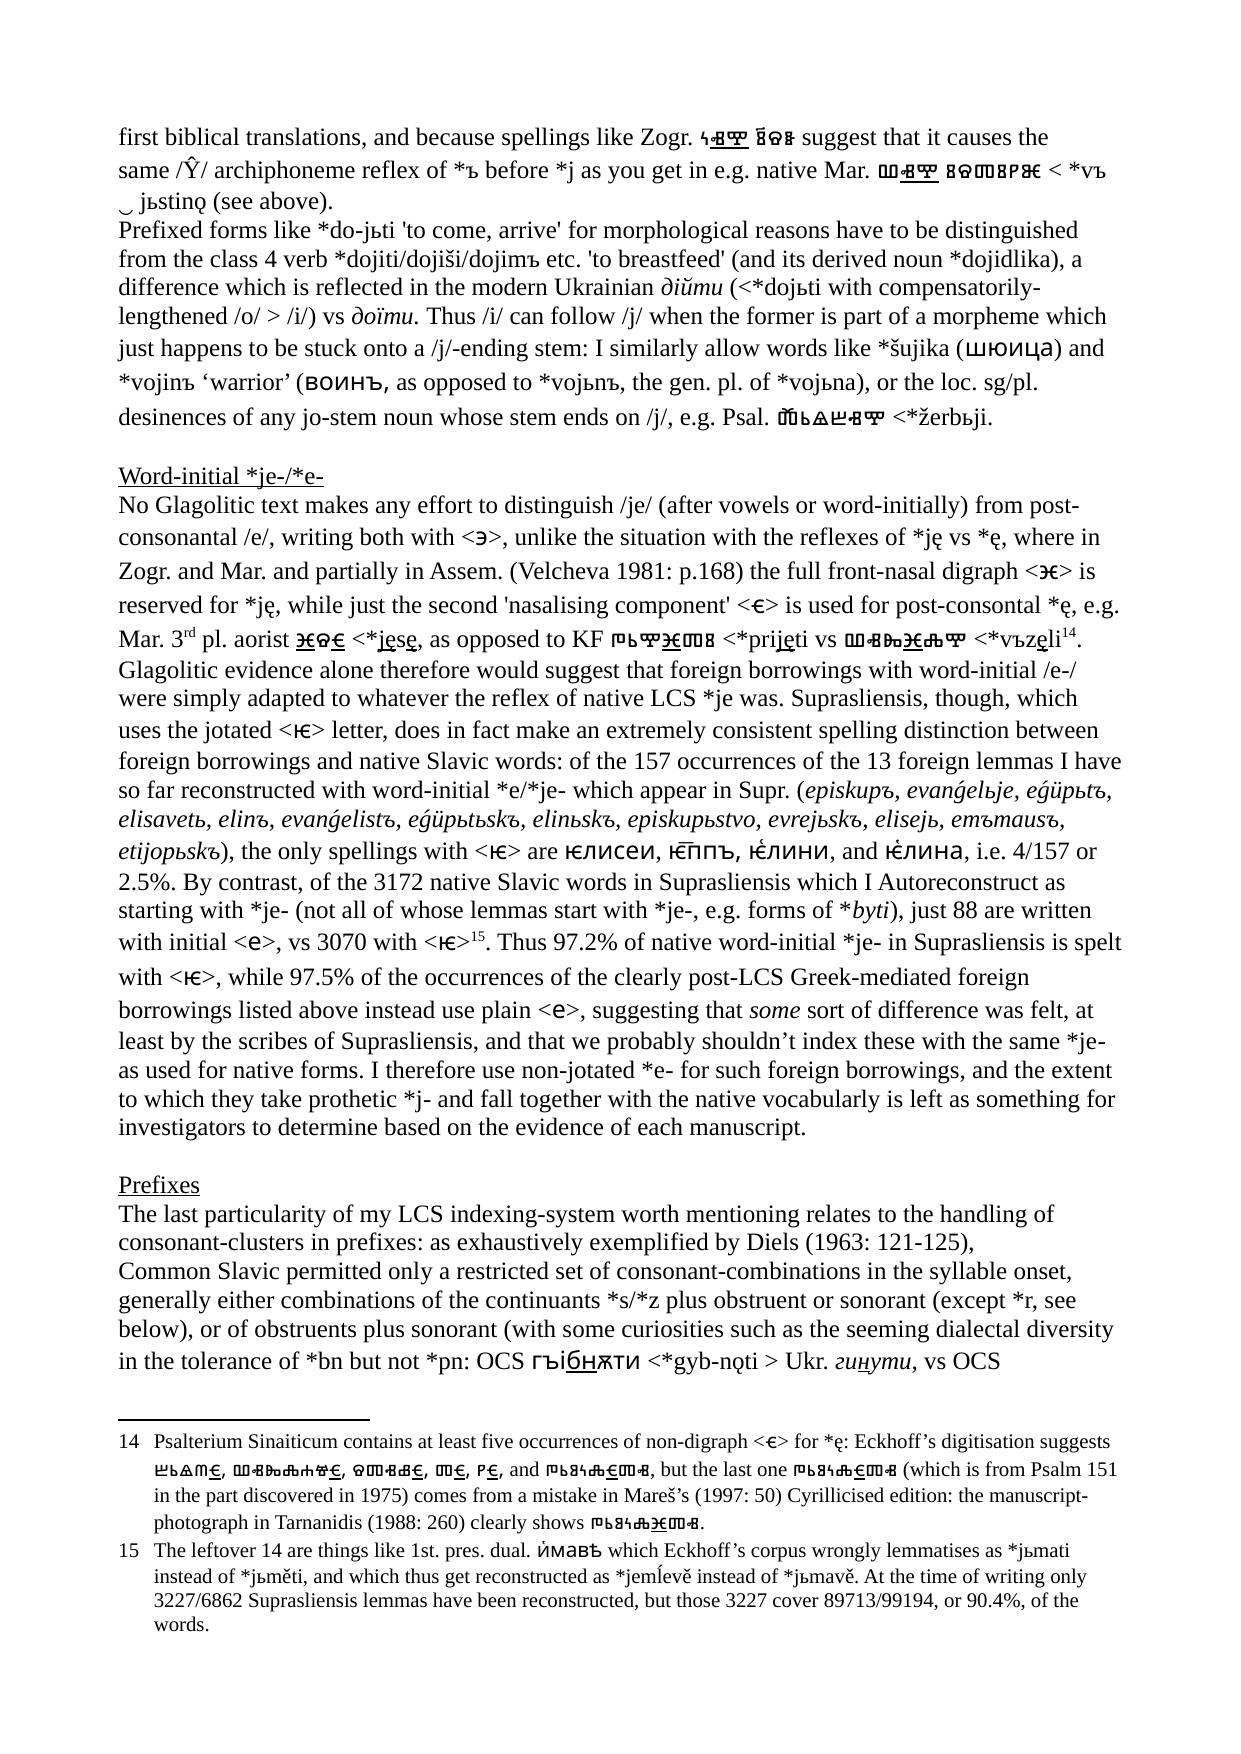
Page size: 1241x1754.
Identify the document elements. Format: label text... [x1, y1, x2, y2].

text first biblical translations, and because spellings like Zogr. ⰽⱏⰹ ⰻ҃ⱄⱛ suggest that it causes the same /Ŷ/ archiphoneme reflex of *ъ before *j as you get in e.g. native Mar. ⰲⱏⰹ ⰻⱄⱅⰻⱀⱘ < *vъ ‿ jьstinǫ (see above). [118, 118, 1122, 215]
text Glagolitic evidence alone therefore would suggest that foreign borrowings with word-initial /e-/ were simply adapted to whatever the reflex of native LCS *je was. Suprasliensis, though, which uses the jotated <ѥ> letter, does in fact make an extremely consistent spelling distinction between foreign borrowings and native Slavic words: of the 157 occurrences of the 13 foreign lemmas I have so far reconstructed with word-initial *e/*je‑ which appear in Supr. (episkupъ, evanǵelьje, eǵüpьtъ, elisavetь, elinъ, evanǵelistъ, eǵüpьtьskъ, elinьskъ, episkupьstvo, evrejьskъ, elisejь, emъmausъ, etijopьskъ), the only spellings with <ѥ> are ѥлисеи, ѥ͞ппъ, ѥ͑лини, and ѥ҅лина, i.e. 4/157 or 2.5%. By contrast, of the 3172 native Slavic words in Suprasliensis which I Autoreconstruct as starting with *je- (not all of whose lemmas start with *je-, e.g. forms of *byti), just 88 are written with initial <е>, vs 3070 with <ѥ>. Thus 97.2% of native word-initial *je‑ in Suprasliensis is spelt with <ѥ>, while 97.5% of the occurrences of the clearly post-LCS Greek-mediated foreign borrowings listed above instead use plain <е>, suggesting that some sort of difference was felt, at least by the scribes of Suprasliensis, and that we probably shouldn’t index these with the same *je‑ as used for native forms. I therefore use non-jotated *e‑ for such foreign borrowings, and the extent to which they take prothetic *j‑ and fall together with the native vocabularly is left as something for investigators to determine based on the evidence of each manuscript. [118, 655, 1122, 1141]
text Prefixes [118, 1170, 1122, 1199]
text Common Slavic permitted only a restricted set of consonant-combinations in the syllable onset, generally either combinations of the continuants *s/*z plus obstruent or sonorant (except *r, see below), or of obstruents plus sonorant (with some curiosities such as the seeming dialectal diversity in the tolerance of *bn but not *pn: OCS гъібнѫти <*gyb-nǫti > Ukr. гинути, vs OCS [118, 1256, 1122, 1377]
text No Glagolitic text makes any effort to distinguish /je/ (after vowels or word-initially) from post-consonantal /e/, writing both with <ⰵ>, unlike the situation with the reflexes of *ję vs *ę, where in Zogr. and Mar. and partially in Assem. (Velcheva 1981: p.168) the full front-nasal digraph <ⱗ> is reserved for *ję, while just the second 'nasalising component' <ⱔ> is used for post-consontal *ę, e.g. Mar. 3rd pl. aorist ⱗⱄⱔ <*jęsę, as opposed to KF ⱂⱃⰹⱗⱅⰻ <*prijęti vs ⰲⱏⰸⱗⰾⰹ <*vъzęli. [118, 490, 1122, 655]
text The last particularity of my LCS indexing-system worth mentioning relates to the handling of consonant-clusters in prefixes: as exhaustively exemplified by Diels (1963: 121-125), [118, 1199, 1122, 1256]
text The leftover 14 are things like 1st. pres. dual. и҅мавѣ which Eckhoff’s corpus wrongly lemmatises as *jьmati instead of *jьměti, and which thus get reconstructed as *jemĺevě instead of *jьmavě. At the time of writing only 3227/6862 Suprasliensis lemmas have been reconstructed, but those 3227 cover 89713/99194, or 90.4%, of the words. [118, 1535, 1122, 1636]
text Prefixed forms like *do‑jьti 'to come, arrive' for morphological reasons have to be distinguished from the class 4 verb *dojiti/dojiši/dojimъ etc. 'to breastfeed' (and its derived noun *dojidlika), a difference which is reflected in the modern Ukrainian дійти (<*dojьti with compensatorily-lengthened /o/ > /i/) vs доїти. Thus /i/ can follow /j/ when the former is part of a morpheme which just happens to be stuck onto a /j/-ending stem: I similarly allow words like *šujika (шюица) and *vojinъ ‘warrior’ (воинъ, as opposed to *vojьnъ, the gen. pl. of *vojьna), or the loc. sg/pl. desinences of any jo-stem noun whose stem ends on /j/, e.g. Psal. ⰶⱃⱑⰱⱐⰹ <*žerbьji. [118, 215, 1122, 432]
text Word-initial *je‑/*e‑ [118, 461, 1122, 490]
text Psalterium Sinaiticum contains at least five occurrences of non-digraph <ⱔ> for *ę: Eckhoff’s digitisation suggests ⰱⱃⱑⰿⱔ, ⰲⱏⰸⰾⰰⱍⱔ, ⱄⱅⱐⰷⱔ, ⱅⱔ, ⱀⱔ, and ⱂⱃⱁⰽⰾⱔⱅⱏ, but the last one ⱂⱃⱁⰽⰾⱔⱅⱏ (which is from Psalm 151 in the part discovered in 1975) comes from a mistake in Mareš’s (1997: 50) Cyrillicised edition: the manuscript-photograph in Tarnanidis (1988: 260) clearly shows ⱂⱃⱁⰽⰾⱗⱅⱏ. [118, 1426, 1122, 1535]
